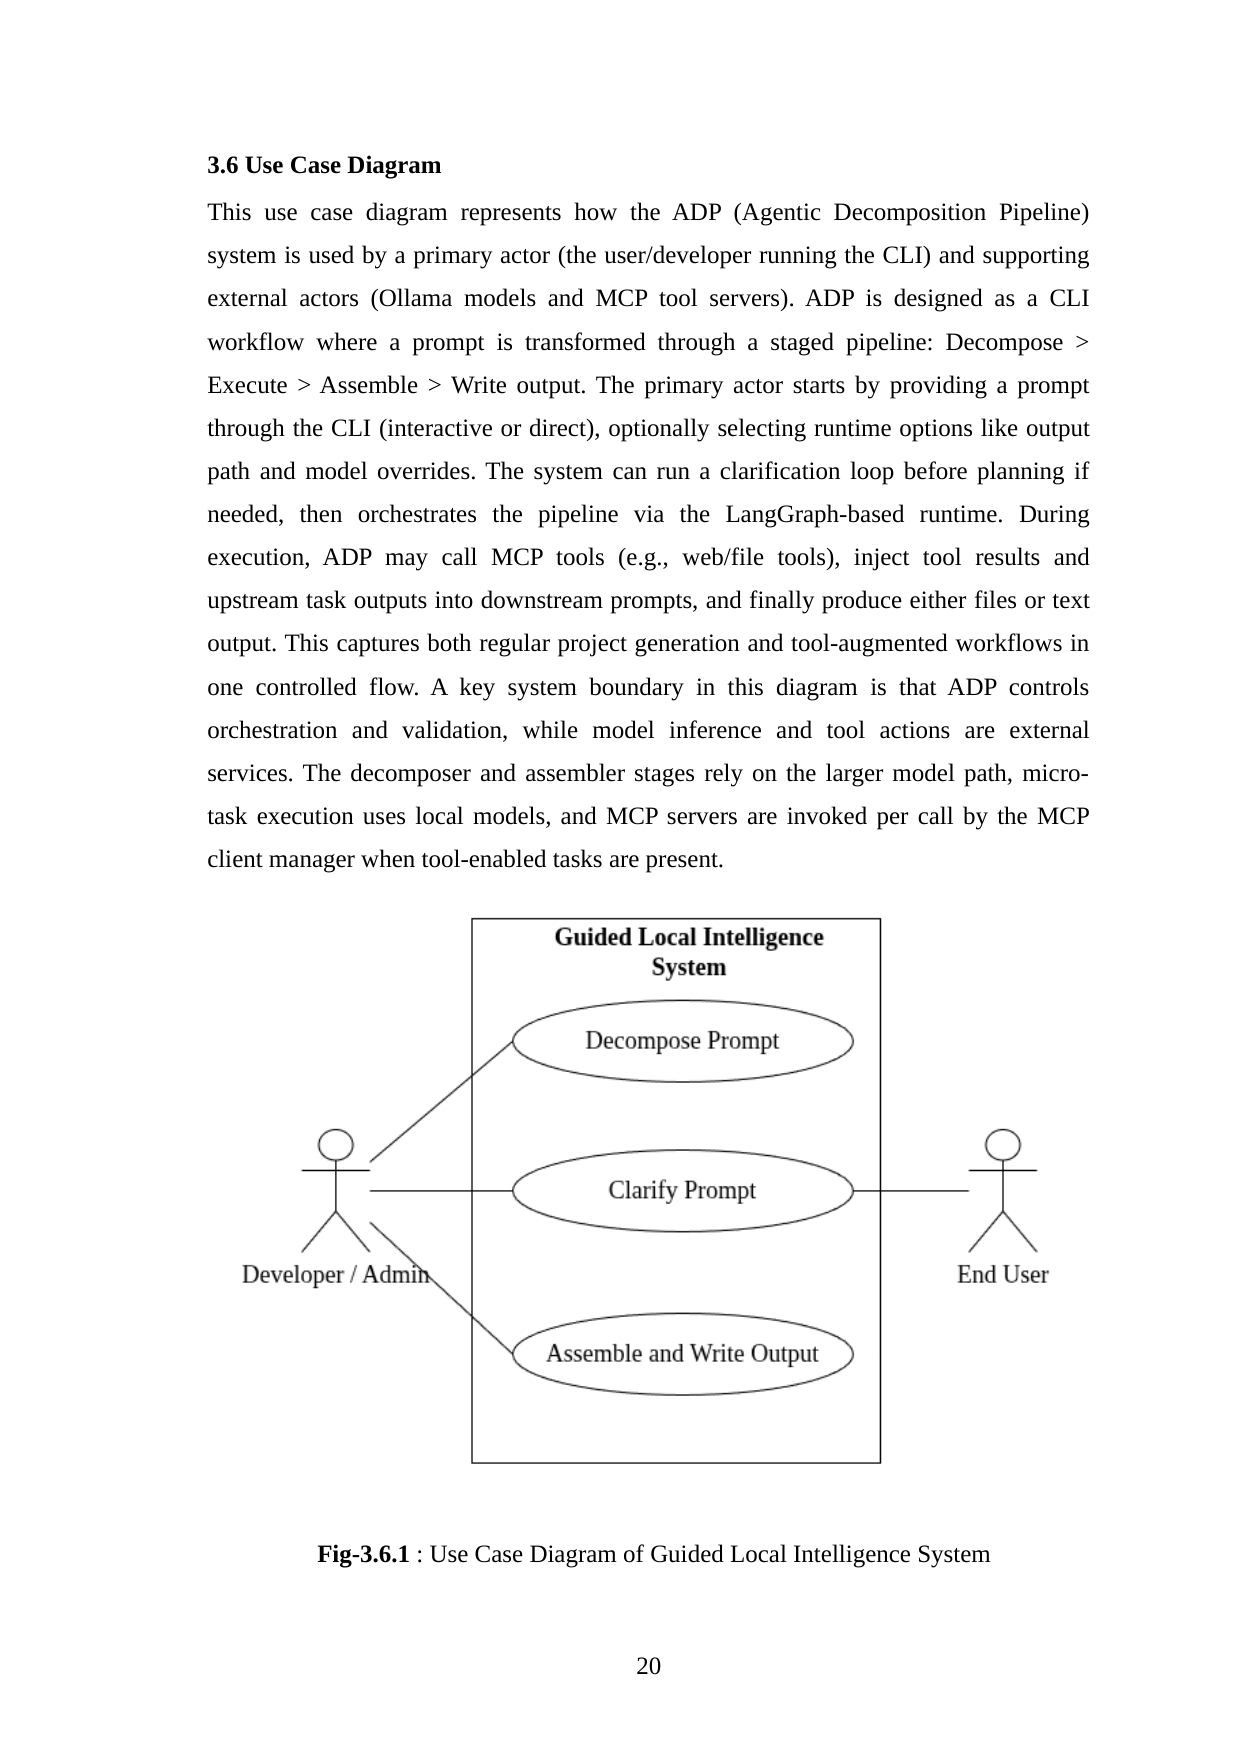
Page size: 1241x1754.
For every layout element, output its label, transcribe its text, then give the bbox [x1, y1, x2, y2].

text 3.6 Use Case Diagram [207, 150, 1091, 179]
text This use case diagram represents how the ADP (Agentic Decomposition Pipeline) system is used by a primary actor (the user/developer running the CLI) and supporting external actors (Ollama models and MCP tool servers). ADP is designed as a CLI workflow where a prompt is transformed through a staged pipeline: Decompose > Execute > Assemble > Write output. The primary actor starts by providing a prompt through the CLI (interactive or direct), optionally selecting runtime options like output path and model overrides. The system can run a clarification loop before planning if needed, then orchestrates the pipeline via the LangGraph-based runtime. During execution, ADP may call MCP tools (e.g., web/file tools), inject tool results and upstream task outputs into downstream prompts, and finally produce either files or text output. This captures both regular project generation and tool-augmented workflows in one controlled flow. A key system boundary in this diagram is that ADP controls orchestration and validation, while model inference and tool actions are external services. The decomposer and assembler stages rely on the larger model path, micro-task execution uses local models, and MCP servers are invoked per call by the MCP client manager when tool-enabled tasks are present. [207, 197, 1091, 873]
picture [207, 891, 1091, 1517]
